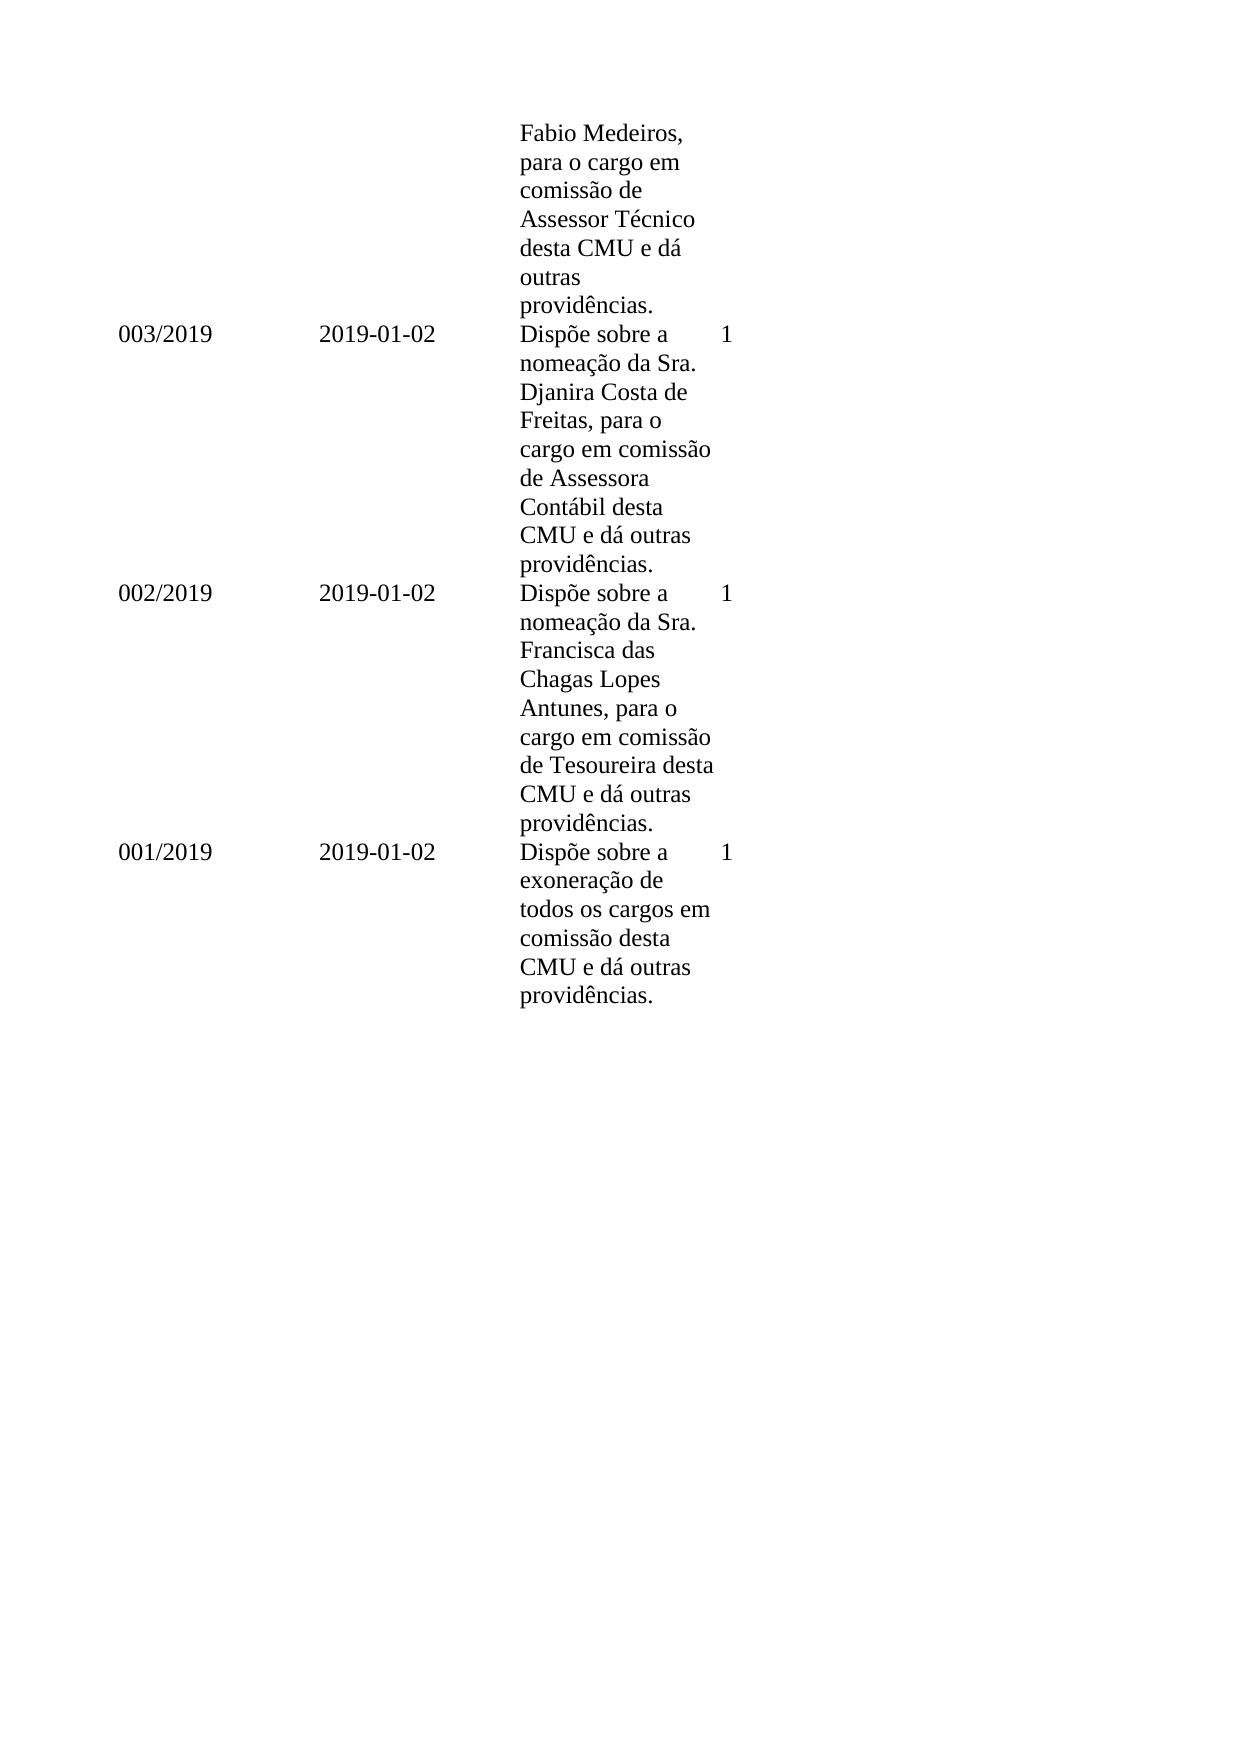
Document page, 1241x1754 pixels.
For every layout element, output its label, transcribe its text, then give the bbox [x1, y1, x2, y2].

table_cell 002/2019 [118, 578, 319, 837]
table_cell 001/2019 [118, 837, 319, 1009]
table_cell [921, 118, 1122, 319]
table_cell 1 [720, 319, 921, 578]
table_cell Dispõe sobre a exoneração de todos os cargos em comissão desta CMU e dá outras providências. [520, 837, 720, 1009]
table_cell [118, 118, 319, 319]
table_cell [921, 578, 1122, 837]
table_cell [319, 118, 519, 319]
table_cell 1 [720, 578, 921, 837]
table_cell [720, 118, 921, 319]
table_cell Dispõe sobre a nomeação da Sra. Francisca das Chagas Lopes Antunes, para o cargo em comissão de Tesoureira desta CMU e dá outras providências. [520, 578, 720, 837]
table_cell [921, 837, 1122, 1009]
table_cell 2019-01-02 [319, 837, 519, 1009]
table_cell Fabio Medeiros, para o cargo em comissão de Assessor Técnico desta CMU e dá outras providências. [520, 118, 720, 319]
table_cell 003/2019 [118, 319, 319, 578]
table_cell 2019-01-02 [319, 578, 519, 837]
table_cell [921, 319, 1122, 578]
table_cell 2019-01-02 [319, 319, 519, 578]
table_cell 1 [720, 837, 921, 1009]
table_cell Dispõe sobre a nomeação da Sra. Djanira Costa de Freitas, para o cargo em comissão de Assessora Contábil desta CMU e dá outras providências. [520, 319, 720, 578]
